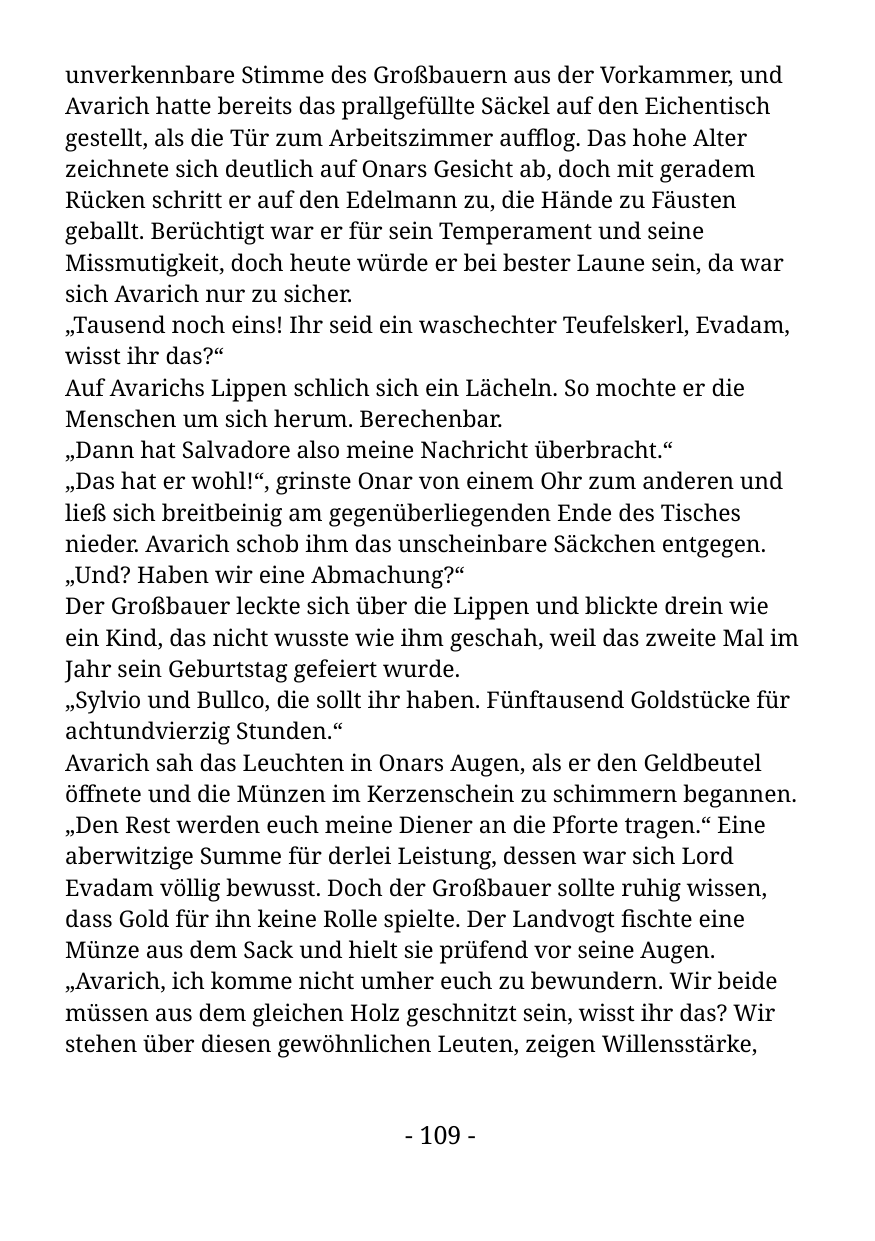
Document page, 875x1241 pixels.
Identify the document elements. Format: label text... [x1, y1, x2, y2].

text unverkennbare Stimme des Großbauern aus der Vorkammer, und Avarich hatte bereits das prallgefüllte Säckel auf den Eichentisch gestellt, als die Tür zum Arbeitszimmer aufflog. Das hohe Alter zeichnete sich deutlich auf Onars Gesicht ab, doch mit geradem Rücken schritt er auf den Edelmann zu, die Hände zu Fäusten geballt. Berüchtigt war er für sein Temperament und seine Missmutigkeit, doch heute würde er bei bester Laune sein, da war sich Avarich nur zu sicher. „Tausend noch eins! Ihr seid ein waschechter Teufelskerl, Evadam, wisst ihr das?“ Auf Avarichs Lippen schlich sich ein Lächeln. So mochte er die Menschen um sich herum. Berechenbar. „Dann hat Salvadore also meine Nachricht überbracht.“ „Das hat er wohl!“, grinste Onar von einem Ohr zum anderen und ließ sich breitbeinig am gegenüberliegenden Ende des Tisches nieder. Avarich schob ihm das unscheinbare Säckchen entgegen. „Und? Haben wir eine Abmachung?“ Der Großbauer leckte sich über die Lippen und blickte drein wie ein Kind, das nicht wusste wie ihm geschah, weil das zweite Mal im Jahr sein Geburtstag gefeiert wurde. „Sylvio und Bullco, die sollt ihr haben. Fünftausend Goldstücke für achtundvierzig Stunden.“ Avarich sah das Leuchten in Onars Augen, als er den Geldbeutel öffnete und die Münzen im Kerzenschein zu schimmern begannen. „Den Rest werden euch meine Diener an die Pforte tragen.“ Eine aberwitzige Summe für derlei Leistung, dessen war sich Lord Evadam völlig bewusst. Doch der Großbauer sollte ruhig wissen, dass Gold für ihn keine Rolle spielte. Der Landvogt fischte eine Münze aus dem Sack und hielt sie prüfend vor seine Augen. „Avarich, ich komme nicht umher euch zu bewundern. Wir beide müssen aus dem gleichen Holz geschnitzt sein, wisst ihr das? Wir stehen über diesen gewöhnlichen Leuten, zeigen Willensstärke, [65, 59, 809, 1059]
